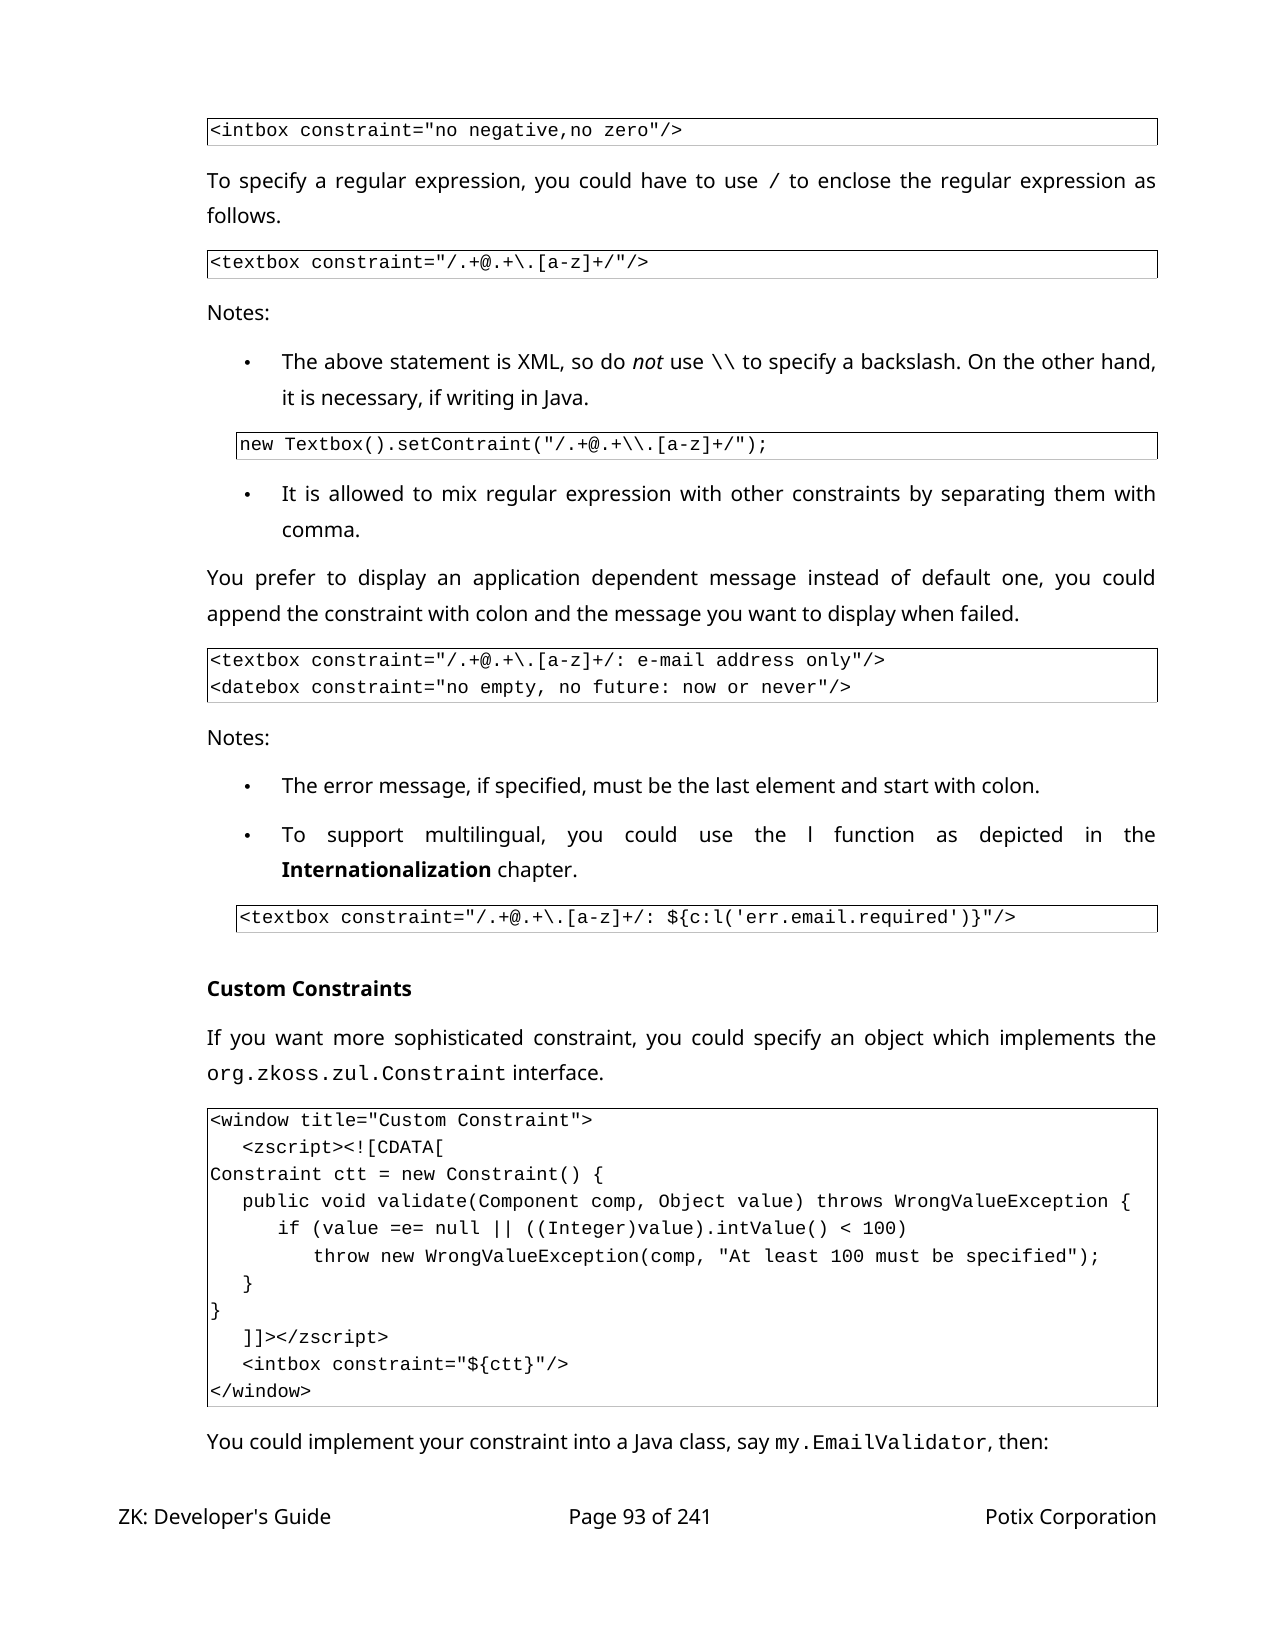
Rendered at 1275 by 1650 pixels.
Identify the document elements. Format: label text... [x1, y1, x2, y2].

text public void validate(Component comp, Object value) throws WrongValueException { [208, 1189, 1157, 1213]
text <zscript><![CDATA[ [208, 1135, 1157, 1159]
text throw new WrongValueException(comp, "At least 100 must be specified"); [208, 1243, 1157, 1268]
text Notes: [207, 723, 1157, 751]
text <textbox constraint="/.+@.+\.[a-z]+/: e-mail address only"/> [208, 649, 1157, 672]
text <intbox constraint="${ctt}"/> [208, 1352, 1157, 1376]
text <textbox constraint="/.+@.+\.[a-z]+/"/> [208, 251, 1157, 278]
text } [208, 1298, 1157, 1322]
text Constraint ctt = new Constraint() { [208, 1162, 1157, 1186]
text You prefer to display an application dependent message instead of default one, you could append the constraint with colon and the message you want to display when failed. [207, 563, 1157, 627]
text </window> [208, 1379, 1157, 1406]
text To specify a regular expression, you could have to use / to enclose the regular expression as follows. [207, 166, 1157, 230]
list The above statement is XML, so do not use \\ to specify a backslash. On the other hand, it is necessary, if writing in Java. [244, 347, 1157, 411]
text } [208, 1271, 1157, 1295]
text <textbox constraint="/.+@.+\.[a-z]+/: ${c:l('err.email.required')}"/> [237, 906, 1157, 932]
list To support multilingual, you could use the l function as depicted in the Internationalization chapter. [244, 820, 1157, 884]
text <intbox constraint="no negative,no zero"/> [208, 119, 1157, 145]
text if (value =e= null || ((Integer)value).intValue() < 100) [208, 1216, 1157, 1241]
text new Textbox().setContraint("/.+@.+\\.[a-z]+/"); [237, 433, 1157, 459]
text If you want more sophisticated constraint, you could specify an object which implements the org.zkoss.zul.Constraint interface. [207, 1023, 1157, 1087]
text You could implement your constraint into a Java class, say my.EmailValidator, then: [207, 1427, 1157, 1456]
text <window title="Custom Constraint"> [208, 1109, 1157, 1132]
text Notes: [207, 298, 1157, 327]
text ]]></zscript> [208, 1325, 1157, 1349]
text <datebox constraint="no empty, no future: now or never"/> [208, 675, 1157, 702]
subtitle Custom Constraints [207, 974, 1157, 1002]
list It is allowed to mix regular expression with other constraints by separating them with comma. [244, 479, 1157, 543]
list The error message, if specified, must be the last element and start with colon. [244, 772, 1157, 800]
